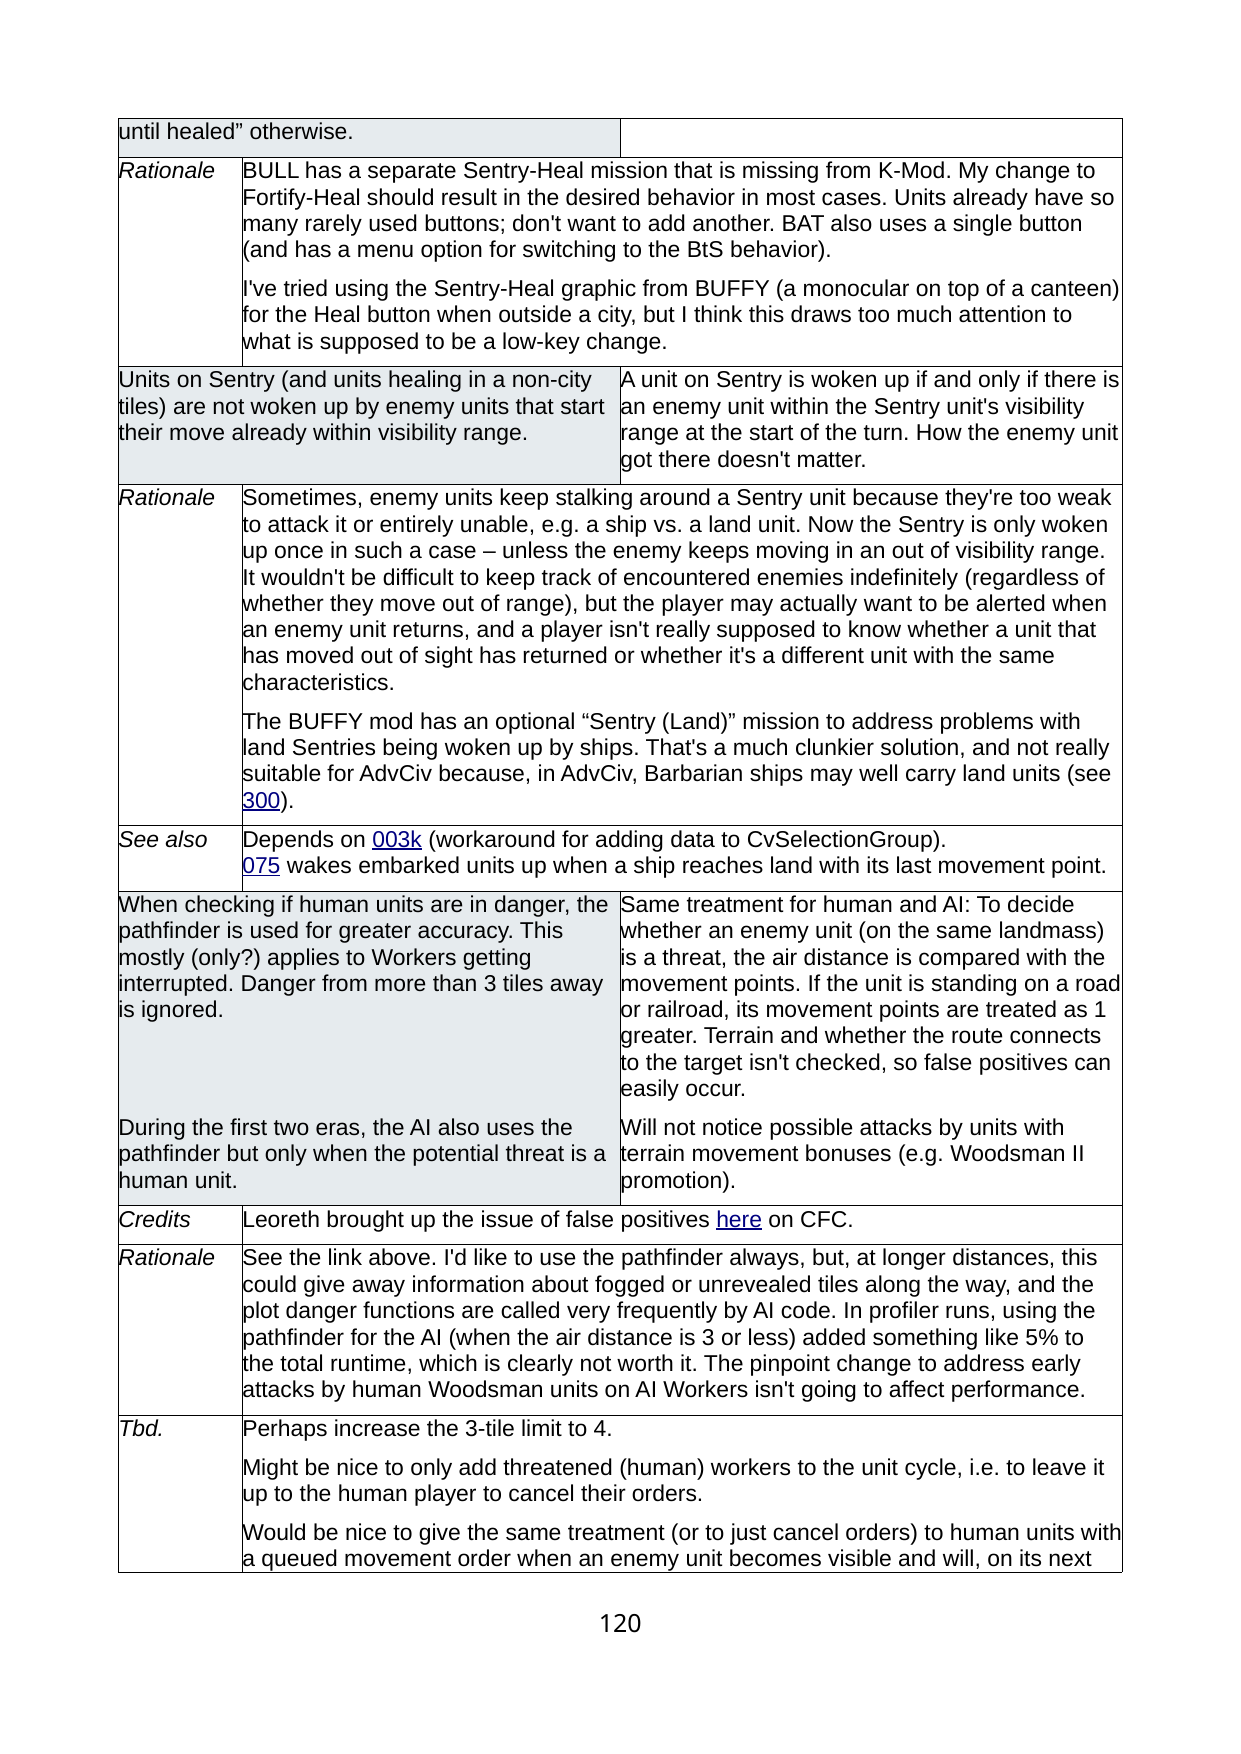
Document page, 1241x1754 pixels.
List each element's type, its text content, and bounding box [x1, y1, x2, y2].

table_cell See the link above. I'd like to use the pathfinder always, but, at longer distances, this could give away information about fogged or unrevealed tiles along the way, and the plot danger functions are called very frequently by AI code. In profiler runs, using the pathfinder for the AI (when the air distance is 3 or less) added something like 5% to the total runtime, which is clearly not worth it. The pinpoint change to address early attacks by human Woodsman units on AI Workers isn't going to affect performance. [243, 1245, 1122, 1415]
table_cell Tbd. [119, 1416, 242, 1572]
table_cell Rationale [119, 485, 242, 825]
table_cell A unit on Sentry is woken up if and only if there is an enemy unit within the Sentry unit's visibility range at the start of the turn. How the enemy unit got there doesn't matter. [621, 367, 1122, 484]
table_cell until healed” otherwise. [119, 119, 620, 157]
table_cell BULL has a separate Sentry-Heal mission that is missing from K-Mod. My change to Fortify-Heal should result in the desired behavior in most cases. Units already have so many rarely used buttons; don't want to add another. BAT also uses a single button (and has a menu option for switching to the BtS behavior). I've tried using the Sentry-Heal graphic from BUFFY (a monocular on top of a canteen) for the Heal button when outside a city, but I think this draws too much attention to what is supposed to be a low-key change. [243, 158, 1122, 366]
table_cell Rationale [119, 1245, 242, 1415]
table_cell Depends on 003k (workaround for adding data to CvSelectionGroup). 075 wakes embarked units up when a ship reaches land with its last movement point. [243, 826, 1122, 891]
table_cell Same treatment for human and AI: To decide whether an enemy unit (on the same landmass) is a threat, the air distance is compared with the movement points. If the unit is standing on a road or railroad, its movement points are treated as 1 greater. Terrain and whether the route connects to the target isn't checked, so false positives can easily occur. Will not notice possible attacks by units with terrain movement bonuses (e.g. Woodsman II promotion). [621, 892, 1122, 1205]
table_cell Sometimes, enemy units keep stalking around a Sentry unit because they're too weak to attack it or entirely unable, e.g. a ship vs. a land unit. Now the Sentry is only woken up once in such a case – unless the enemy keeps moving in an out of visibility range. It wouldn't be difficult to keep track of encountered enemies indefinitely (regardless of whether they move out of range), but the player may actually want to be alerted when an enemy unit returns, and a player isn't really supposed to know whether a unit that has moved out of sight has returned or whether it's a different unit with the same characteristics. The BUFFY mod has an optional “Sentry (Land)” mission to address problems with land Sentries being woken up by ships. That's a much clunkier solution, and not really suitable for AdvCiv because, in AdvCiv, Barbarian ships may well carry land units (see 300). [243, 485, 1122, 825]
table_cell See also [119, 826, 242, 891]
table_cell Leoreth brought up the issue of false positives here on CFC. [243, 1206, 1122, 1244]
table_cell Units on Sentry (and units healing in a non-city tiles) are not woken up by enemy units that start their move already within visibility range. [119, 367, 620, 484]
table_cell Credits [119, 1206, 242, 1244]
table_cell Perhaps increase the 3-tile limit to 4. Might be nice to only add threatened (human) workers to the unit cycle, i.e. to leave it up to the human player to cancel their orders. Would be nice to give the same treatment (or to just cancel orders) to human units with a queued movement order when an enemy unit becomes visible and will, on its next [243, 1416, 1122, 1572]
table_cell Rationale [119, 158, 242, 366]
table_cell When checking if human units are in danger, the pathfinder is used for greater accuracy. This mostly (only?) applies to Workers getting interrupted. Danger from more than 3 tiles away is ignored. During the first two eras, the AI also uses the pathfinder but only when the potential threat is a human unit. [119, 892, 620, 1205]
table_cell [621, 119, 1122, 157]
